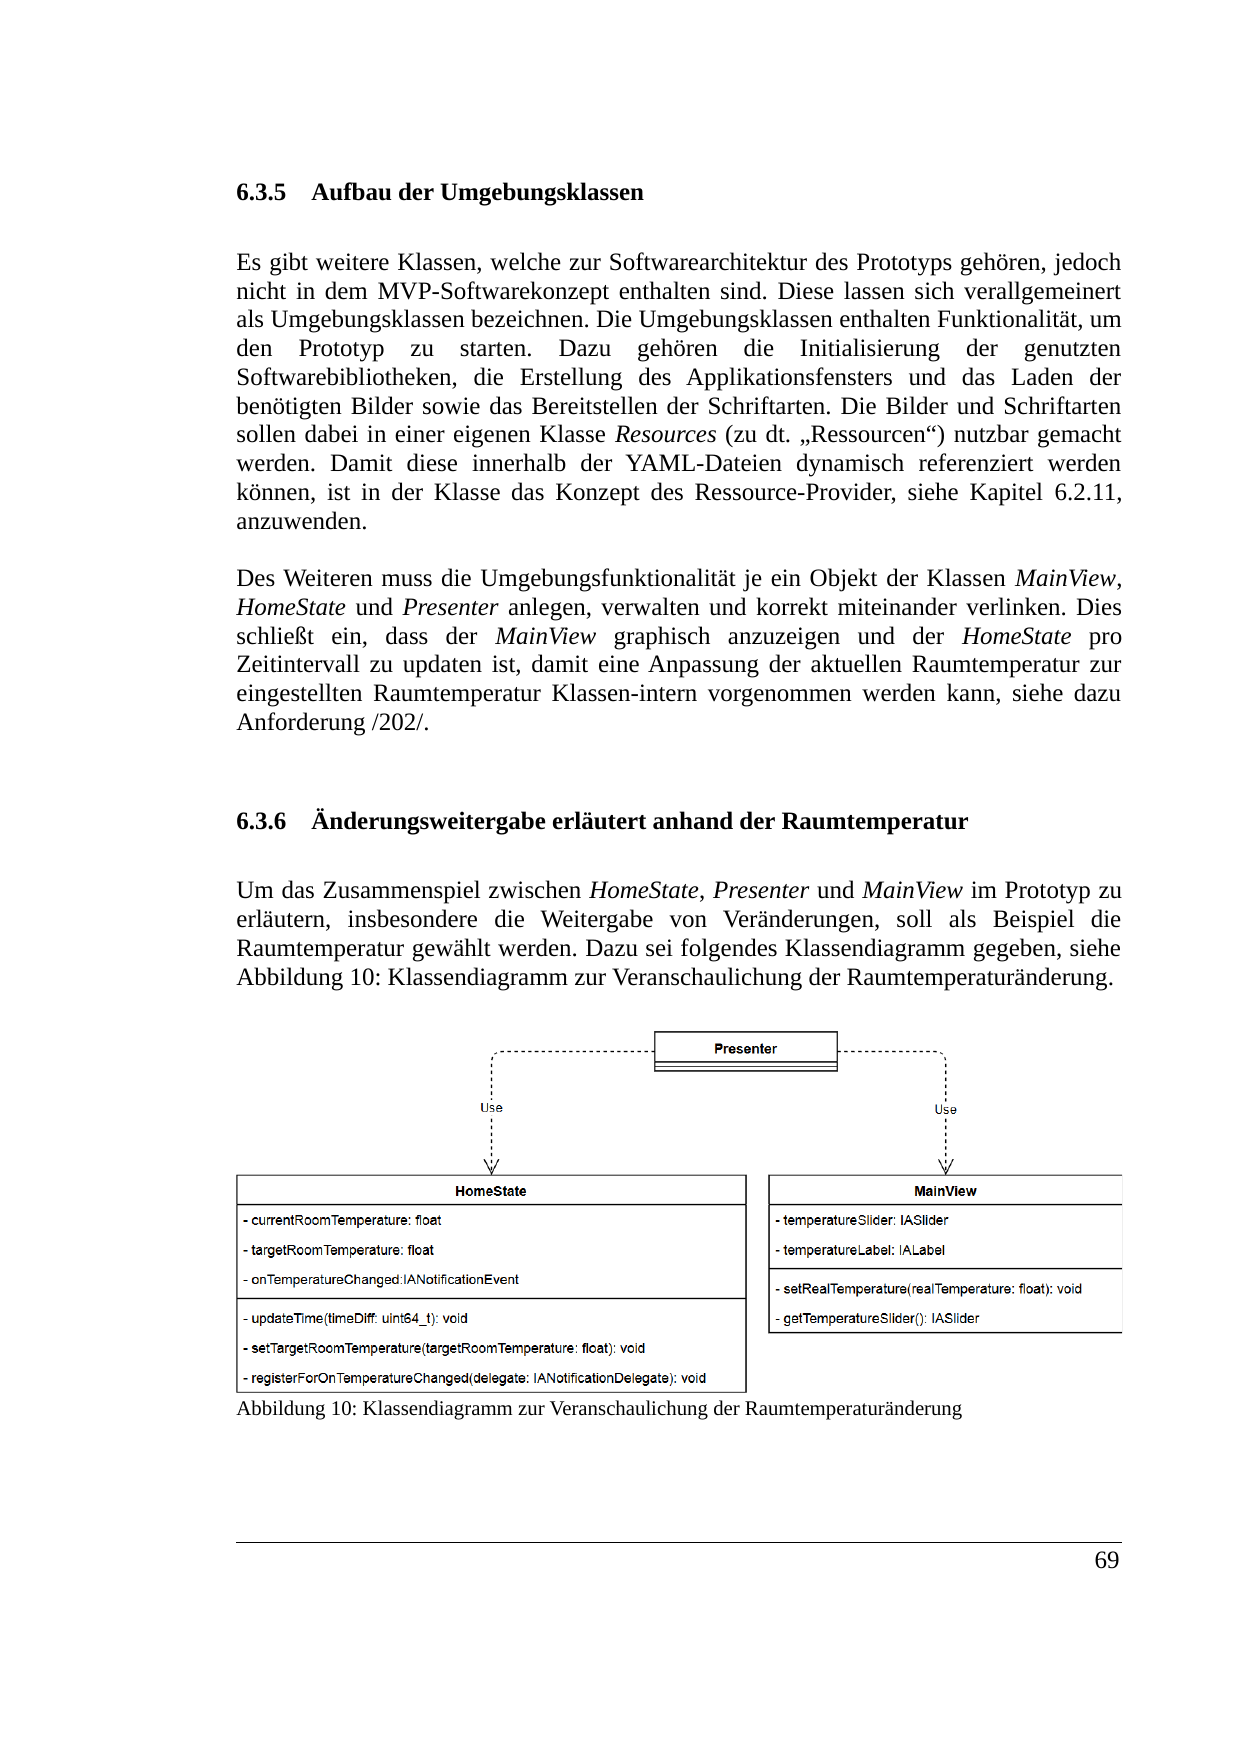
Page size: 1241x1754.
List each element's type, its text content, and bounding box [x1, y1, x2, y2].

text Um das Zusammenspiel zwischen HomeState, Presenter und MainView im Prototyp zu erläutern, insbesondere die Weitergabe von Veränderungen, soll als Beispiel die Raumtemperatur gewählt werden. Dazu sei folgendes Klassendiagramm gegeben, siehe Abbildung 10: Klassendiagramm zur Veranschaulichung der Raumtemperaturänderung. [236, 876, 1122, 991]
text Abbildung 10: Klassendiagramm zur Veranschaulichung der Raumtemperaturänderung [236, 1396, 1122, 1420]
text Des Weiteren muss die Umgebungsfunktionalität je ein Objekt der Klassen MainView, HomeState und Presenter anlegen, verwalten und korrekt miteinander verlinken. Dies schließt ein, dass der MainView graphisch anzuzeigen und der HomeState pro Zeitintervall zu updaten ist, damit eine Anpassung der aktuellen Raumtemperatur zur eingestellten Raumtemperatur Klassen-intern vorgenommen werden kann, siehe dazu Anforderung /202/. [236, 563, 1122, 736]
picture [236, 1031, 1123, 1396]
subtitle Änderungsweitergabe erläutert anhand der Raumtemperatur [236, 806, 1122, 834]
subtitle Aufbau der Umgebungsklassen [236, 177, 1122, 206]
text Es gibt weitere Klassen, welche zur Softwarearchitektur des Prototyps gehören, jedoch nicht in dem MVP-Softwarekonzept enthalten sind. Diese lassen sich verallgemeinert als Umgebungsklassen bezeichnen. Die Umgebungsklassen enthalten Funktionalität, um den Prototyp zu starten. Dazu gehören die Initialisierung der genutzten Softwarebibliotheken, die Erstellung des Applikationsfensters und das Laden der benötigten Bilder sowie das Bereitstellen der Schriftarten. Die Bilder und Schriftarten sollen dabei in einer eigenen Klasse Resources (zu dt. „Ressourcen“) nutzbar gemacht werden. Damit diese innerhalb der YAML-Dateien dynamisch referenziert werden können, ist in der Klasse das Konzept des Ressource-Provider, siehe Kapitel 6.2.11, anzuwenden. [236, 247, 1122, 534]
